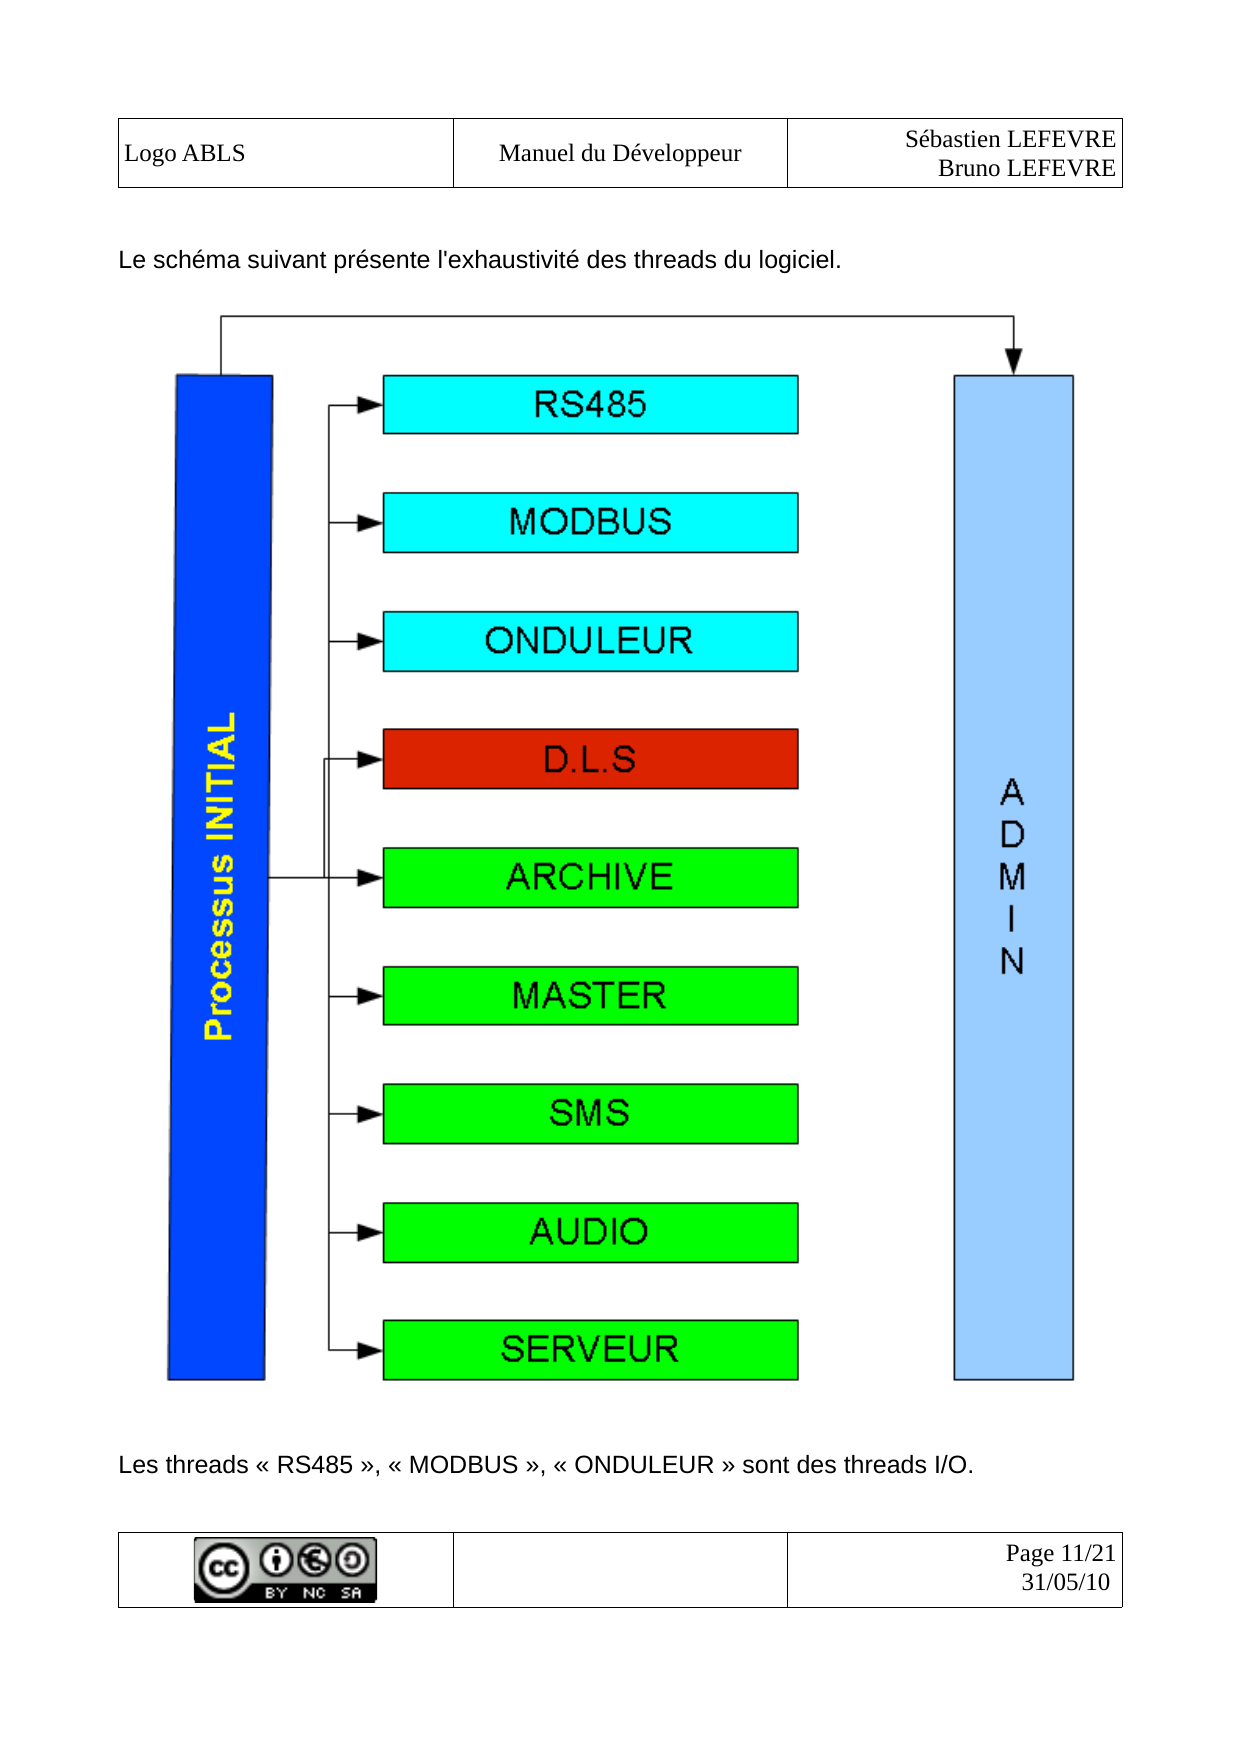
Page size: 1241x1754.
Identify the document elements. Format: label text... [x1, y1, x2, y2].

picture [147, 286, 1093, 1409]
picture [193, 1537, 378, 1603]
text Le schéma suivant présente l'exhaustivité des threads du logiciel. [118, 246, 1122, 274]
text Les threads « RS485 », « MODBUS », « ONDULEUR » sont des threads I/O. [118, 1450, 1122, 1479]
